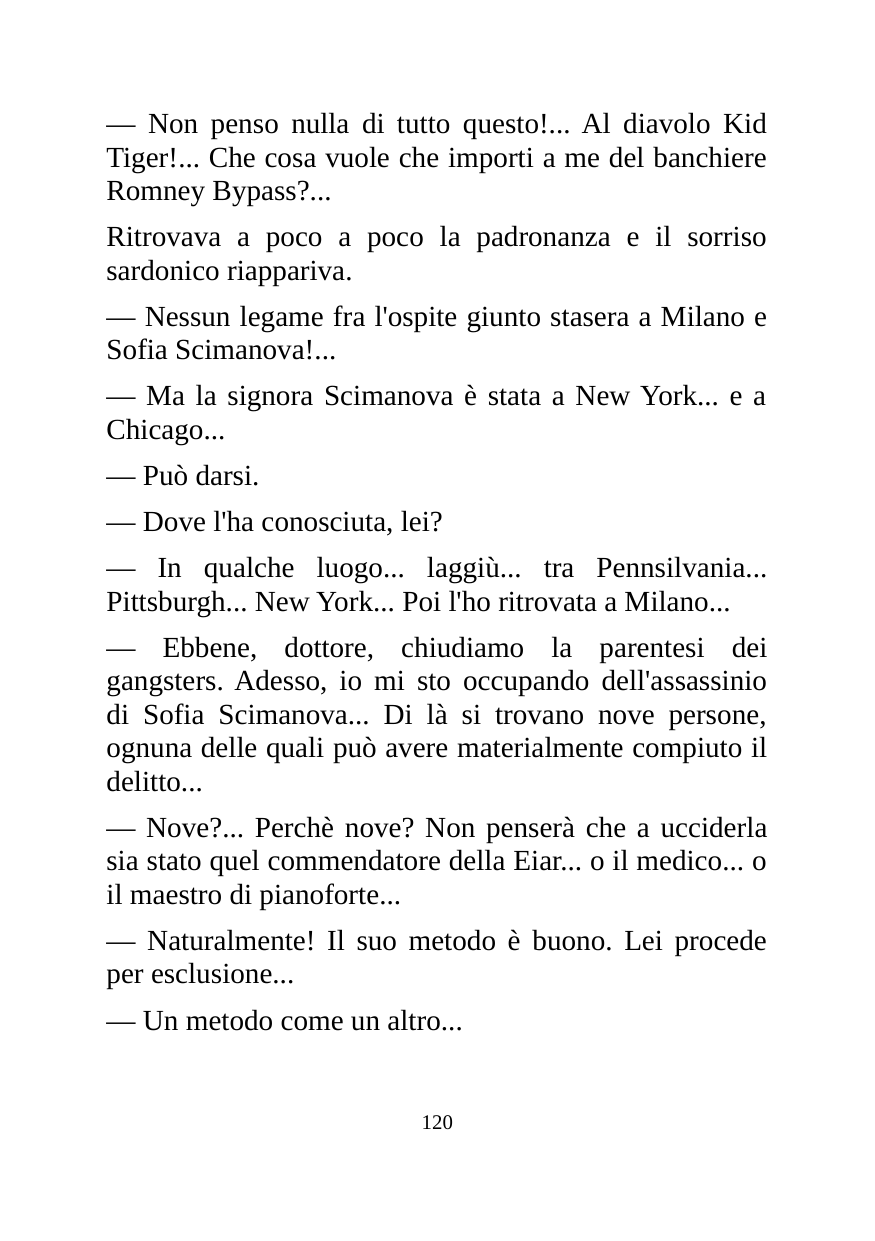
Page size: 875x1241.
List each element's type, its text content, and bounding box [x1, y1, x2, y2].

text — Naturalmente! Il suo metodo è buono. Lei procede per esclusione... [106, 923, 768, 990]
text — Dove l'ha conosciuta, lei? [106, 504, 768, 538]
text — Nove?... Perchè nove? Non penserà che a ucciderla sia stato quel commendatore della Eiar... o il medico... o il maestro di pianoforte... [106, 810, 768, 911]
text — Può darsi. [106, 458, 768, 492]
text — Ebbene, dottore, chiudiamo la parentesi dei gangsters. Adesso, io mi sto occupando dell'assassinio di Sofia Scimanova... Di là si trovano nove persone, ognuna delle quali può avere materialmente compiuto il delitto... [106, 630, 768, 797]
text — Ma la signora Scimanova è stata a New York... e a Chicago... [106, 378, 768, 446]
text — Un metodo come un altro... [106, 1003, 768, 1036]
text — Non penso nulla di tutto questo!... Al diavolo Kid Tiger!... Che cosa vuole che importi a me del banchiere Romney Bypass?... [106, 106, 768, 207]
text — In qualche luogo... laggiù... tra Pennsilvania... Pittsburgh... New York... Poi l'ho ritrovata a Milano... [106, 550, 768, 617]
text — Nessun legame fra l'ospite giunto stasera a Milano e Sofia Scimanova!... [106, 299, 768, 366]
text Ritrovava a poco a poco la padronanza e il sorriso sardonico riappariva. [106, 219, 768, 286]
